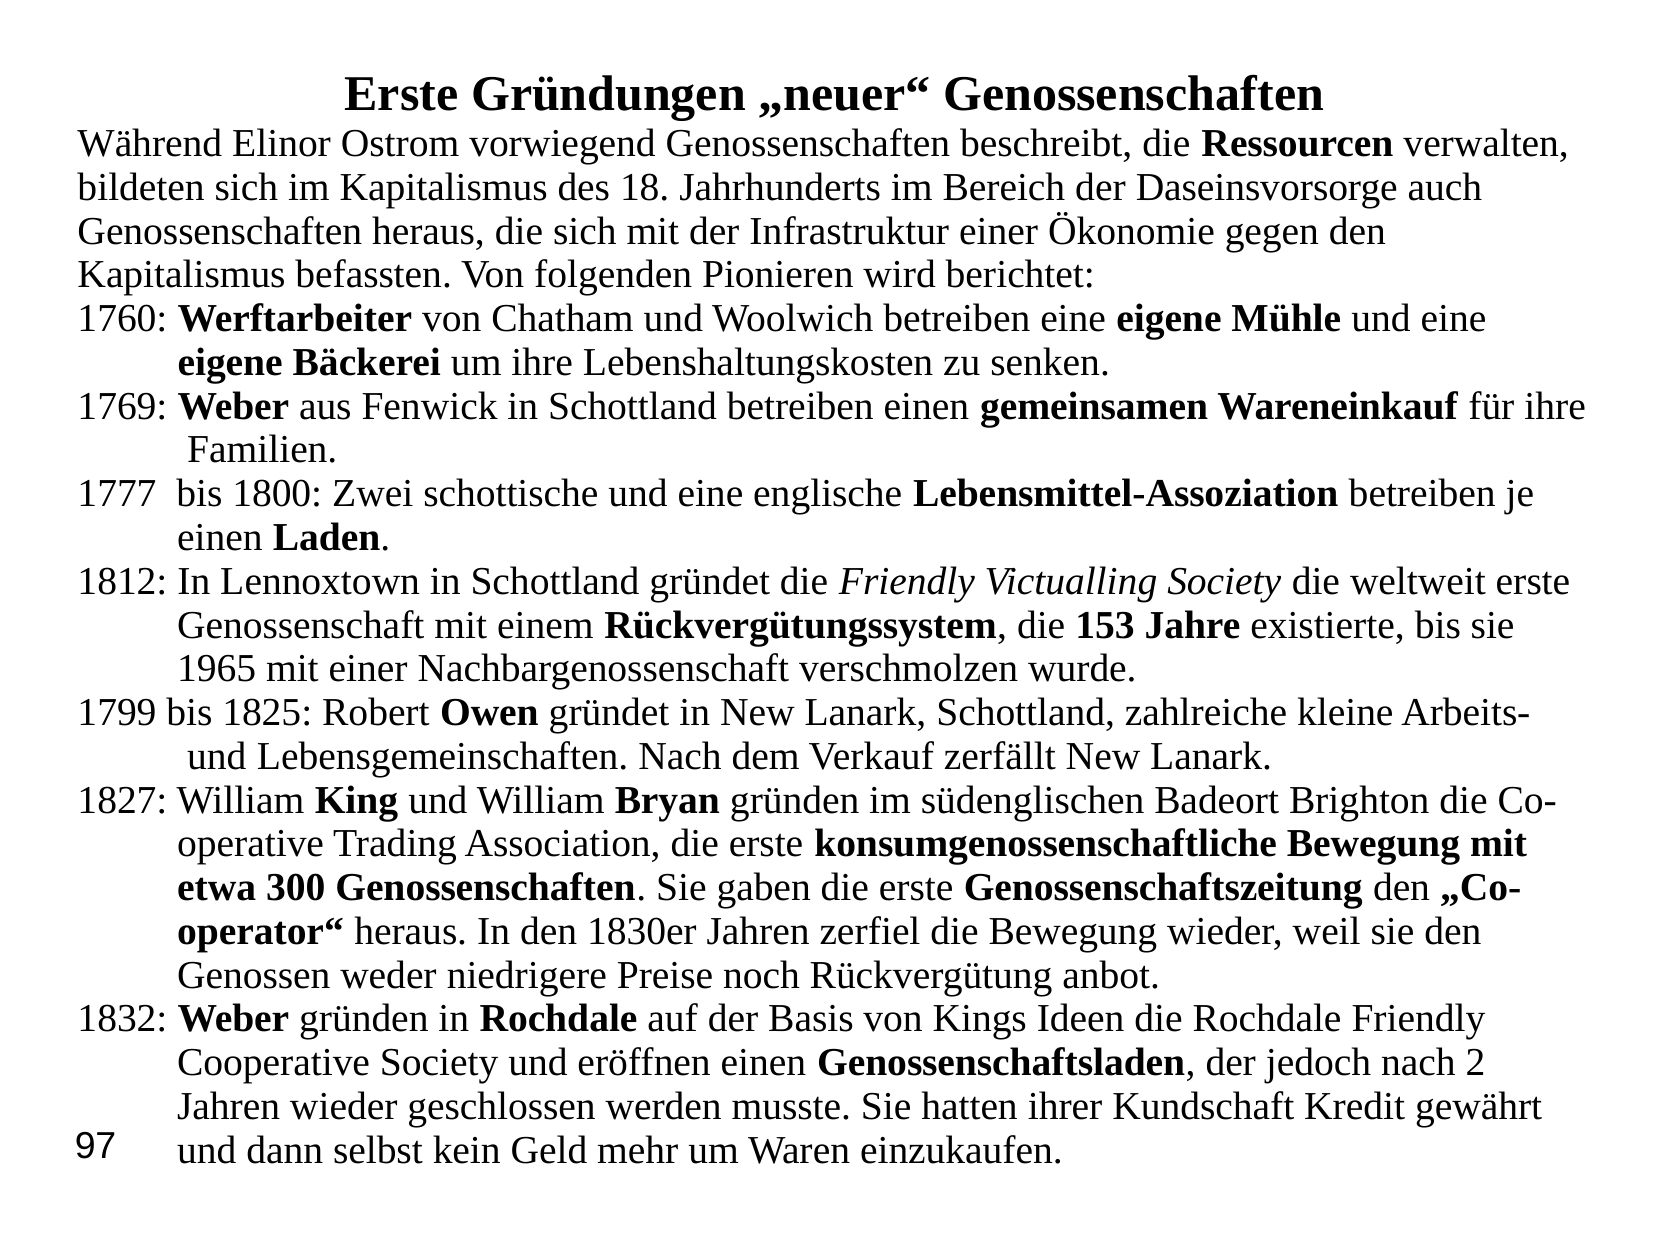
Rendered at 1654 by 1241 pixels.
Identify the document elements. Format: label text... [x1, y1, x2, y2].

text_box Erste Gründungen „neuer“ Genossenschaften Während Elinor Ostrom vorwiegend Genossenschaften beschreibt, die Ressourcen verwalten, bildeten sich im Kapitalismus des 18. Jahrhunderts im Bereich der Daseinsvorsorge auch Genossenschaften heraus, die sich mit der Infrastruktur einer Ökonomie gegen den Kapitalismus befassten. Von folgenden Pionieren wird berichtet: 1760: Werftarbeiter von Chatham und Woolwich betreiben eine eigene Mühle und eine eigene Bäckerei um ihre Lebenshaltungskosten zu senken. 1769: Weber aus Fenwick in Schottland betreiben einen gemeinsamen Wareneinkauf für ihre Familien. 1777 bis 1800: Zwei schottische und eine englische Lebensmittel-Assoziation betreiben je einen Laden. 1812: In Lennoxtown in Schottland gründet die Friendly Victualling Society die weltweit erste Genossenschaft mit einem Rückvergütungssystem, die 153 Jahre existierte, bis sie 1965 mit einer Nachbargenossenschaft verschmolzen wurde. 1799 bis 1825: Robert Owen gründet in New Lanark, Schottland, zahlreiche kleine Arbeits- und Lebensgemeinschaften. Nach dem Verkauf zerfällt New Lanark. 1827: William King und William Bryan gründen im südenglischen Badeort Brighton die Co- operative Trading Association, die erste konsumgenossenschaftliche Bewegung mit etwa 300 Genossenschaften. Sie gaben die erste Genossenschaftszeitung den „Co- operator“ heraus. In den 1830er Jahren zerfiel die Bewegung wieder, weil sie den Genossen weder niedrigere Preise noch Rückvergütung anbot. 1832: Weber gründen in Rochdale auf der Basis von Kings Ideen die Rochdale Friendly Cooperative Society und eröffnen einen Genossenschaftsladen, der jedoch nach 2 Jahren wieder geschlossen werden musste. Sie hatten ihrer Kundschaft Kredit gewährt und dann selbst kein Geld mehr um Waren einzukaufen. [62, 58, 1607, 1180]
text_box [60, 1117, 278, 1188]
